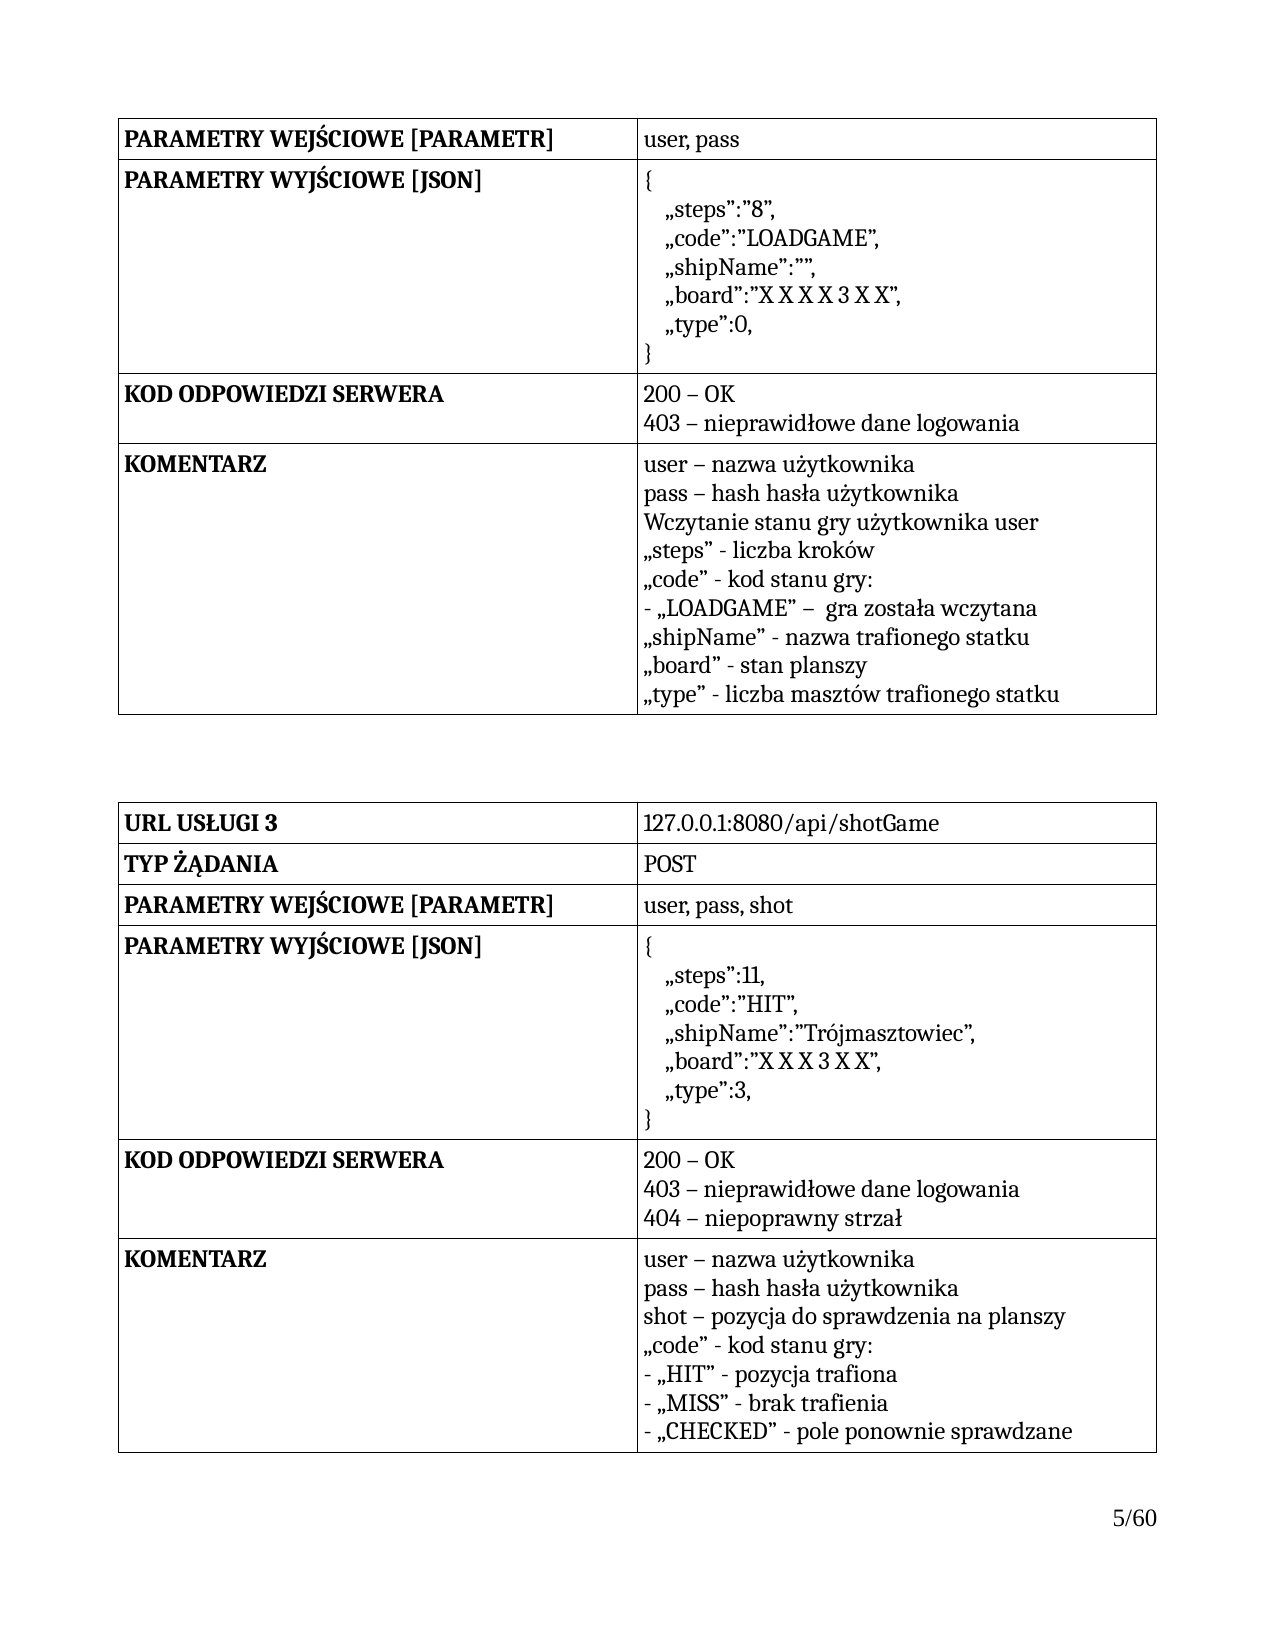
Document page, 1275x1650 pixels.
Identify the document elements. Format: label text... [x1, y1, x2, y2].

table_cell KOMENTARZ [119, 1239, 637, 1452]
table_header 127.0.0.1:8080/api/shotGame [638, 803, 1156, 843]
table_cell PARAMETRY WYJŚCIOWE [JSON] [119, 160, 637, 373]
table_cell TYP ŻĄDANIA [119, 844, 637, 884]
table_cell KOD ODPOWIEDZI SERWERA [119, 1140, 637, 1238]
table_cell user – nazwa użytkownika pass – hash hasła użytkownika Wczytanie stanu gry użytkownika user „steps” - liczba kroków „code” - kod stanu gry: - „LOADGAME” – gra została wczytana „shipName” - nazwa trafionego statku „board” - stan planszy „type” - liczba masztów trafionego statku [638, 444, 1156, 714]
table_cell { „steps”:”8”, „code”:”LOADGAME”, „shipName”:””, „board”:”X X X X 3 X X”, „type”:0, } [638, 160, 1156, 373]
table_cell user, pass [638, 119, 1156, 159]
table_cell 200 – OK 403 – nieprawidłowe dane logowania [638, 374, 1156, 443]
table_cell user, pass, shot [638, 885, 1156, 925]
table_header URL USŁUGI 3 [119, 803, 637, 843]
table_cell KOMENTARZ [119, 444, 637, 714]
table_cell { „steps”:11, „code”:”HIT”, „shipName”:”Trójmasztowiec”, „board”:”X X X 3 X X”, „type”:3, } [638, 926, 1156, 1139]
table_cell PARAMETRY WEJŚCIOWE [PARAMETR] [119, 885, 637, 925]
table_cell PARAMETRY WEJŚCIOWE [PARAMETR] [119, 119, 637, 159]
table_cell POST [638, 844, 1156, 884]
table_cell KOD ODPOWIEDZI SERWERA [119, 374, 637, 443]
table_cell 200 – OK 403 – nieprawidłowe dane logowania 404 – niepoprawny strzał [638, 1140, 1156, 1238]
table_cell PARAMETRY WYJŚCIOWE [JSON] [119, 926, 637, 1139]
table_cell user – nazwa użytkownika pass – hash hasła użytkownika shot – pozycja do sprawdzenia na planszy „code” - kod stanu gry: - „HIT” - pozycja trafiona - „MISS” - brak trafienia - „CHECKED” - pole ponownie sprawdzane [638, 1239, 1156, 1452]
